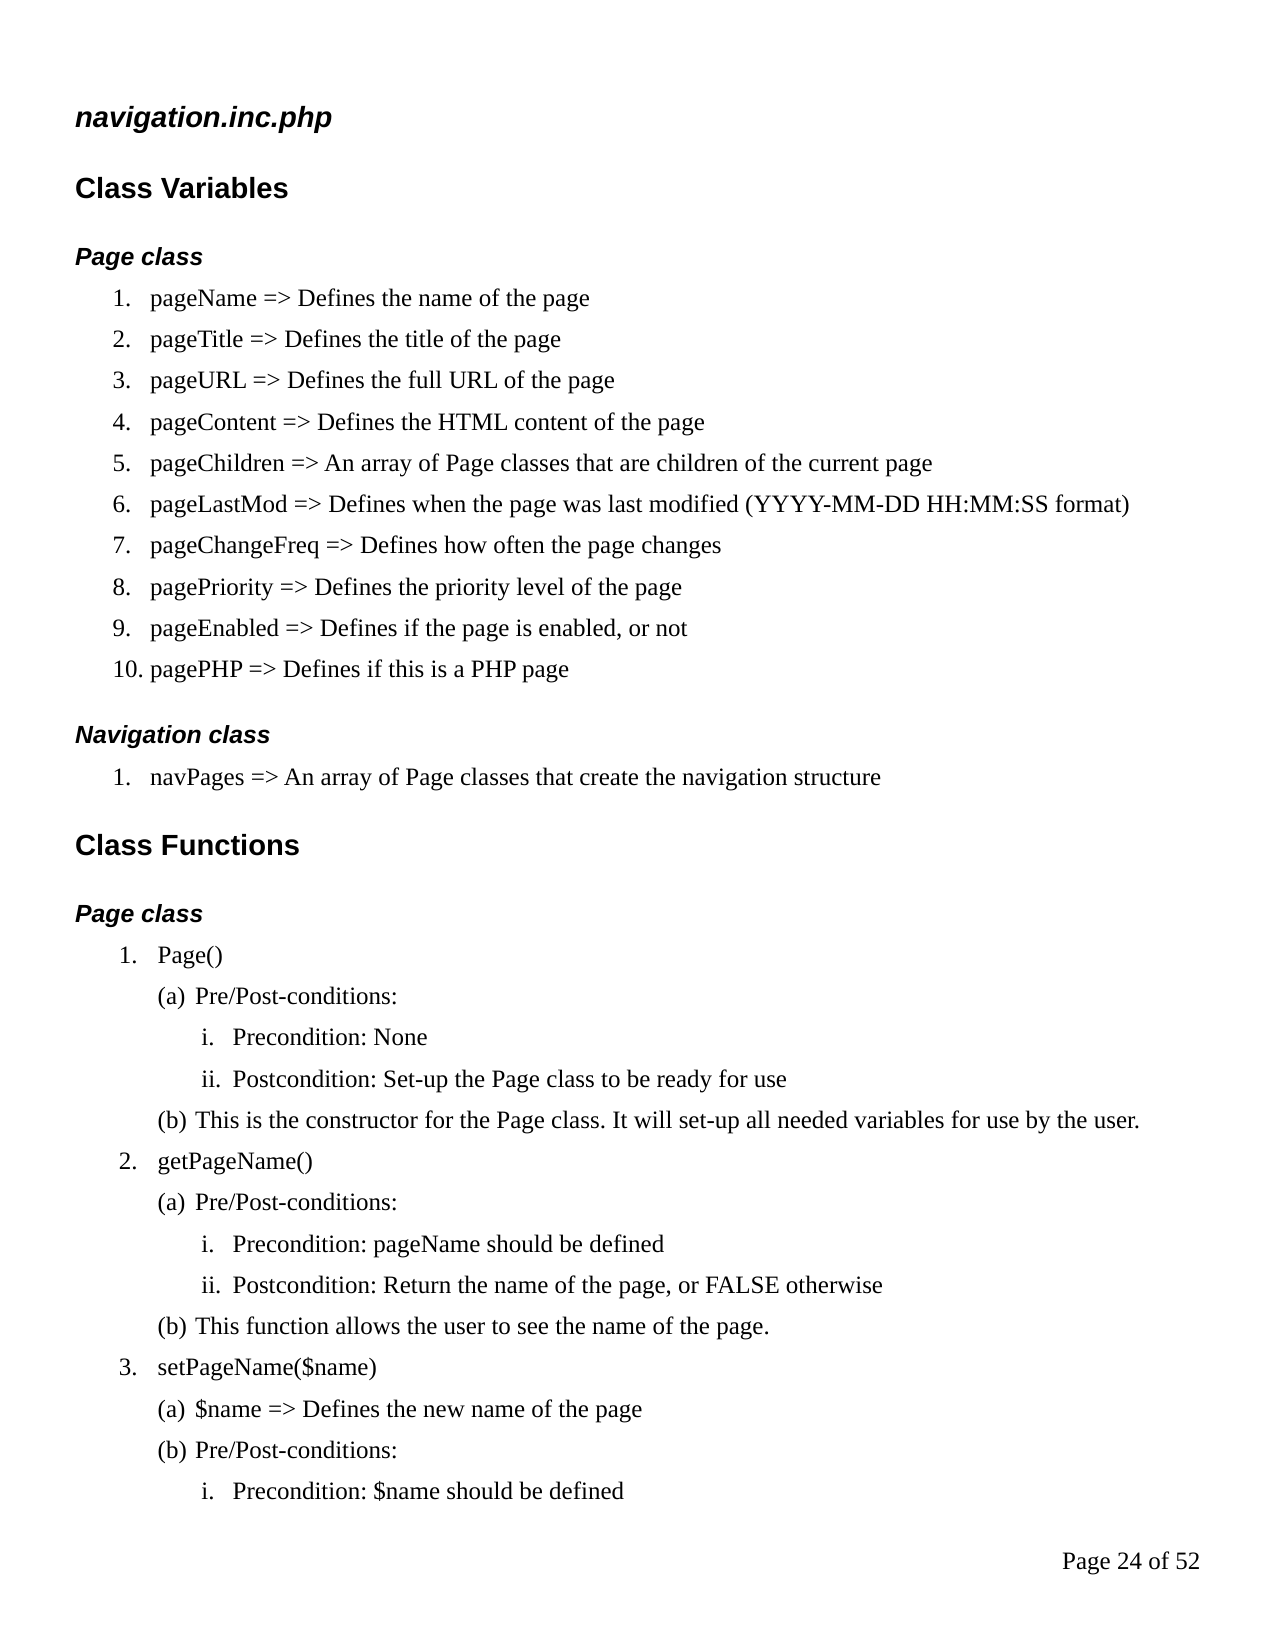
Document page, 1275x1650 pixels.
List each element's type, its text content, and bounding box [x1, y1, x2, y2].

list pageContent => Defines the HTML content of the page [112, 407, 1200, 436]
list getPageName() [112, 1146, 1200, 1175]
subtitle Class Variables [75, 171, 1200, 204]
list Precondition: $name should be defined [195, 1476, 1200, 1505]
list Precondition: None [195, 1022, 1200, 1051]
list pagePHP => Defines if this is a PHP page [112, 654, 1200, 683]
list navPages => An array of Page classes that create the navigation structure [112, 762, 1200, 790]
subtitle Navigation class [75, 721, 1200, 749]
list Pre/Post-conditions: [157, 1435, 1200, 1464]
list pageName => Defines the name of the page [112, 283, 1200, 312]
list setPageName($name) [112, 1352, 1200, 1381]
list pageChildren => An array of Page classes that are children of the current page [112, 448, 1200, 477]
list This function allows the user to see the name of the page. [157, 1311, 1200, 1340]
subtitle Page class [75, 242, 1200, 271]
list Pre/Post-conditions: [157, 1187, 1200, 1216]
list pageURL => Defines the full URL of the page [112, 366, 1200, 394]
list Page() [112, 940, 1200, 969]
list pagePriority => Defines the priority level of the page [112, 572, 1200, 601]
subtitle Class Functions [75, 828, 1200, 861]
list pageLastMod => Defines when the page was last modified (YYYY-MM-DD HH:MM:SS format) [112, 489, 1200, 518]
list $name => Defines the new name of the page [157, 1394, 1200, 1422]
list pageChangeFreq => Defines how often the page changes [112, 531, 1200, 559]
subtitle navigation.inc.php [75, 100, 1200, 133]
list Precondition: pageName should be defined [195, 1229, 1200, 1257]
list Postcondition: Set-up the Page class to be ready for use [195, 1064, 1200, 1092]
list This is the constructor for the Page class. It will set-up all needed variables for use by the user. [157, 1105, 1200, 1134]
list Postcondition: Return the name of the page, or FALSE otherwise [195, 1270, 1200, 1299]
subtitle Page class [75, 899, 1200, 927]
list pageEnabled => Defines if the page is enabled, or not [112, 613, 1200, 642]
list pageTitle => Defines the title of the page [112, 324, 1200, 353]
list Pre/Post-conditions: [157, 981, 1200, 1010]
